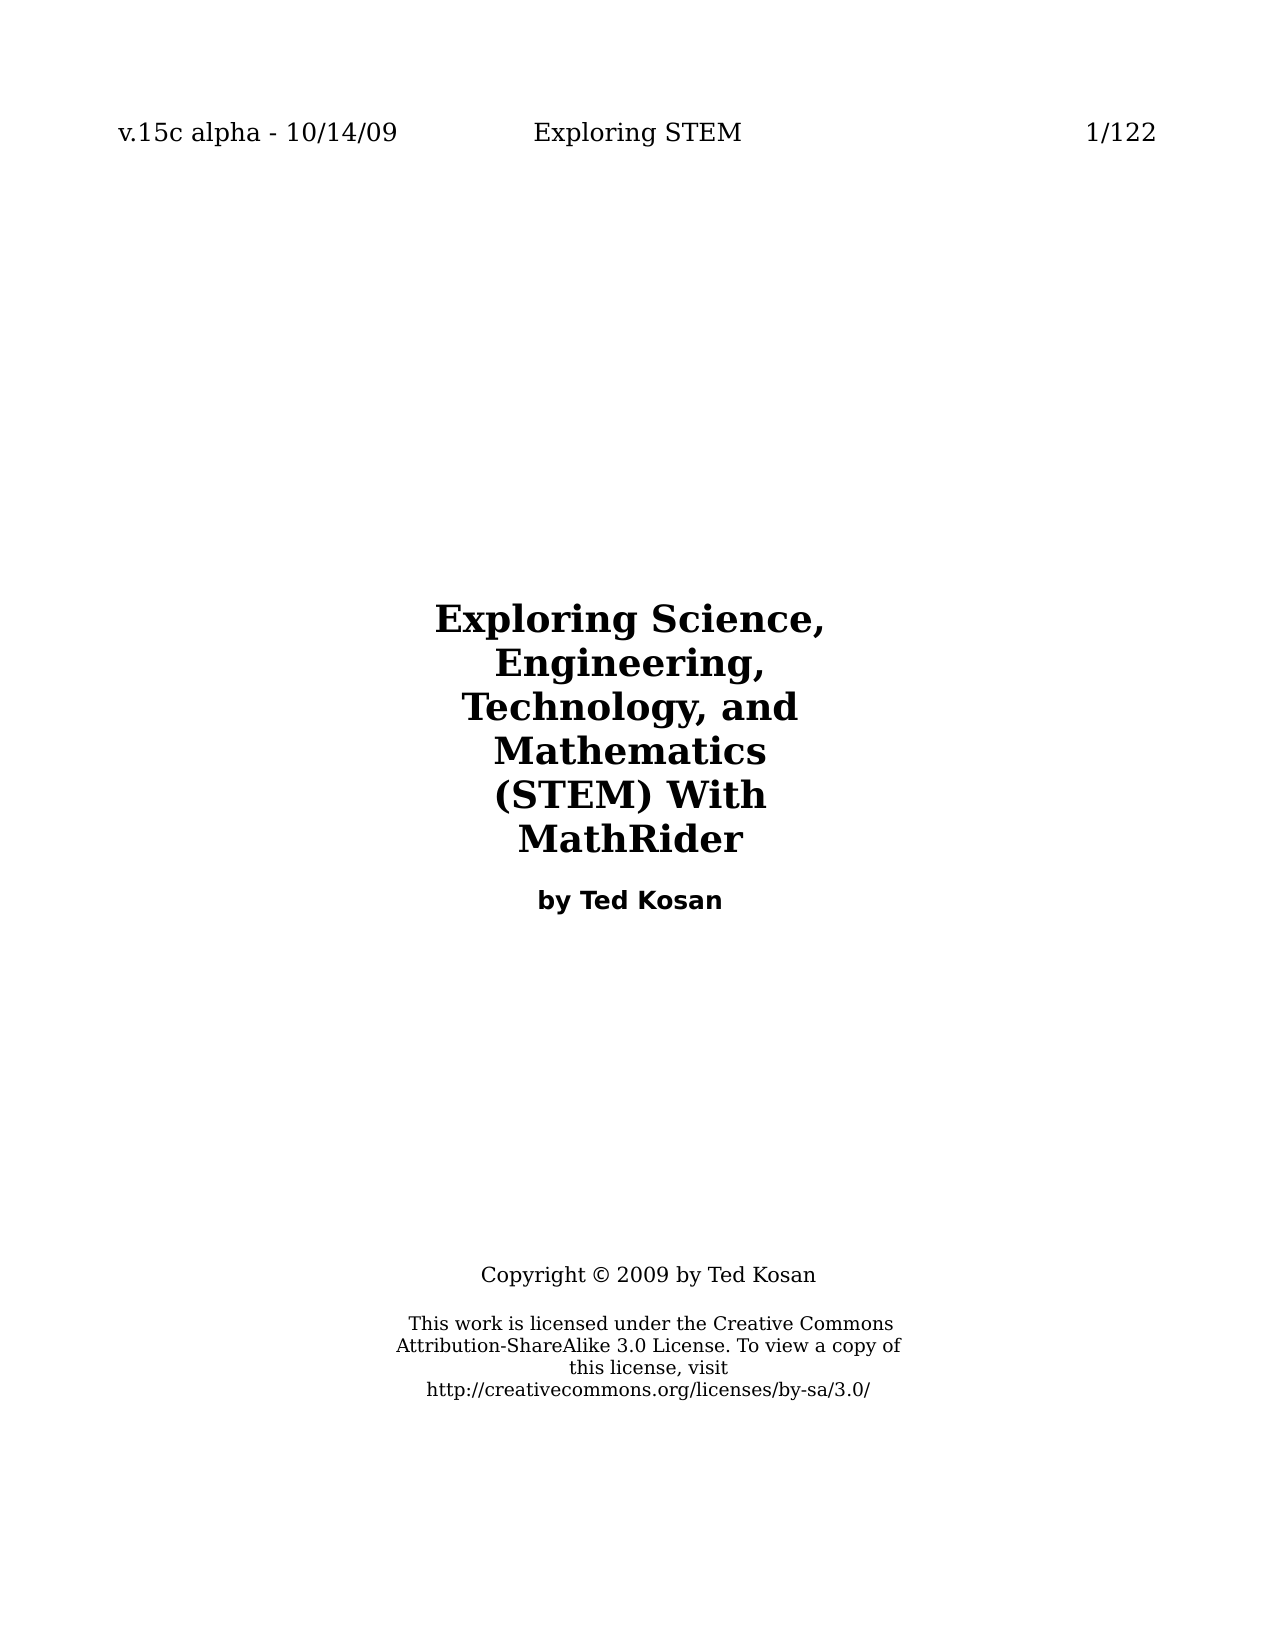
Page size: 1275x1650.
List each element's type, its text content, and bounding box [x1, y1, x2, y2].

text This work is licensed under the Creative Commons Attribution-ShareAlike 3.0 License. To view a copy of this license, visit http://creativecommons.org/licenses/by-sa/3.0/ [382, 1313, 915, 1401]
text Exploring Science, Engineering, Technology, and Mathematics (STEM) With MathRider [427, 597, 832, 862]
text by Ted Kosan [427, 887, 832, 916]
text Copyright © 2009 by Ted Kosan [382, 1260, 915, 1289]
